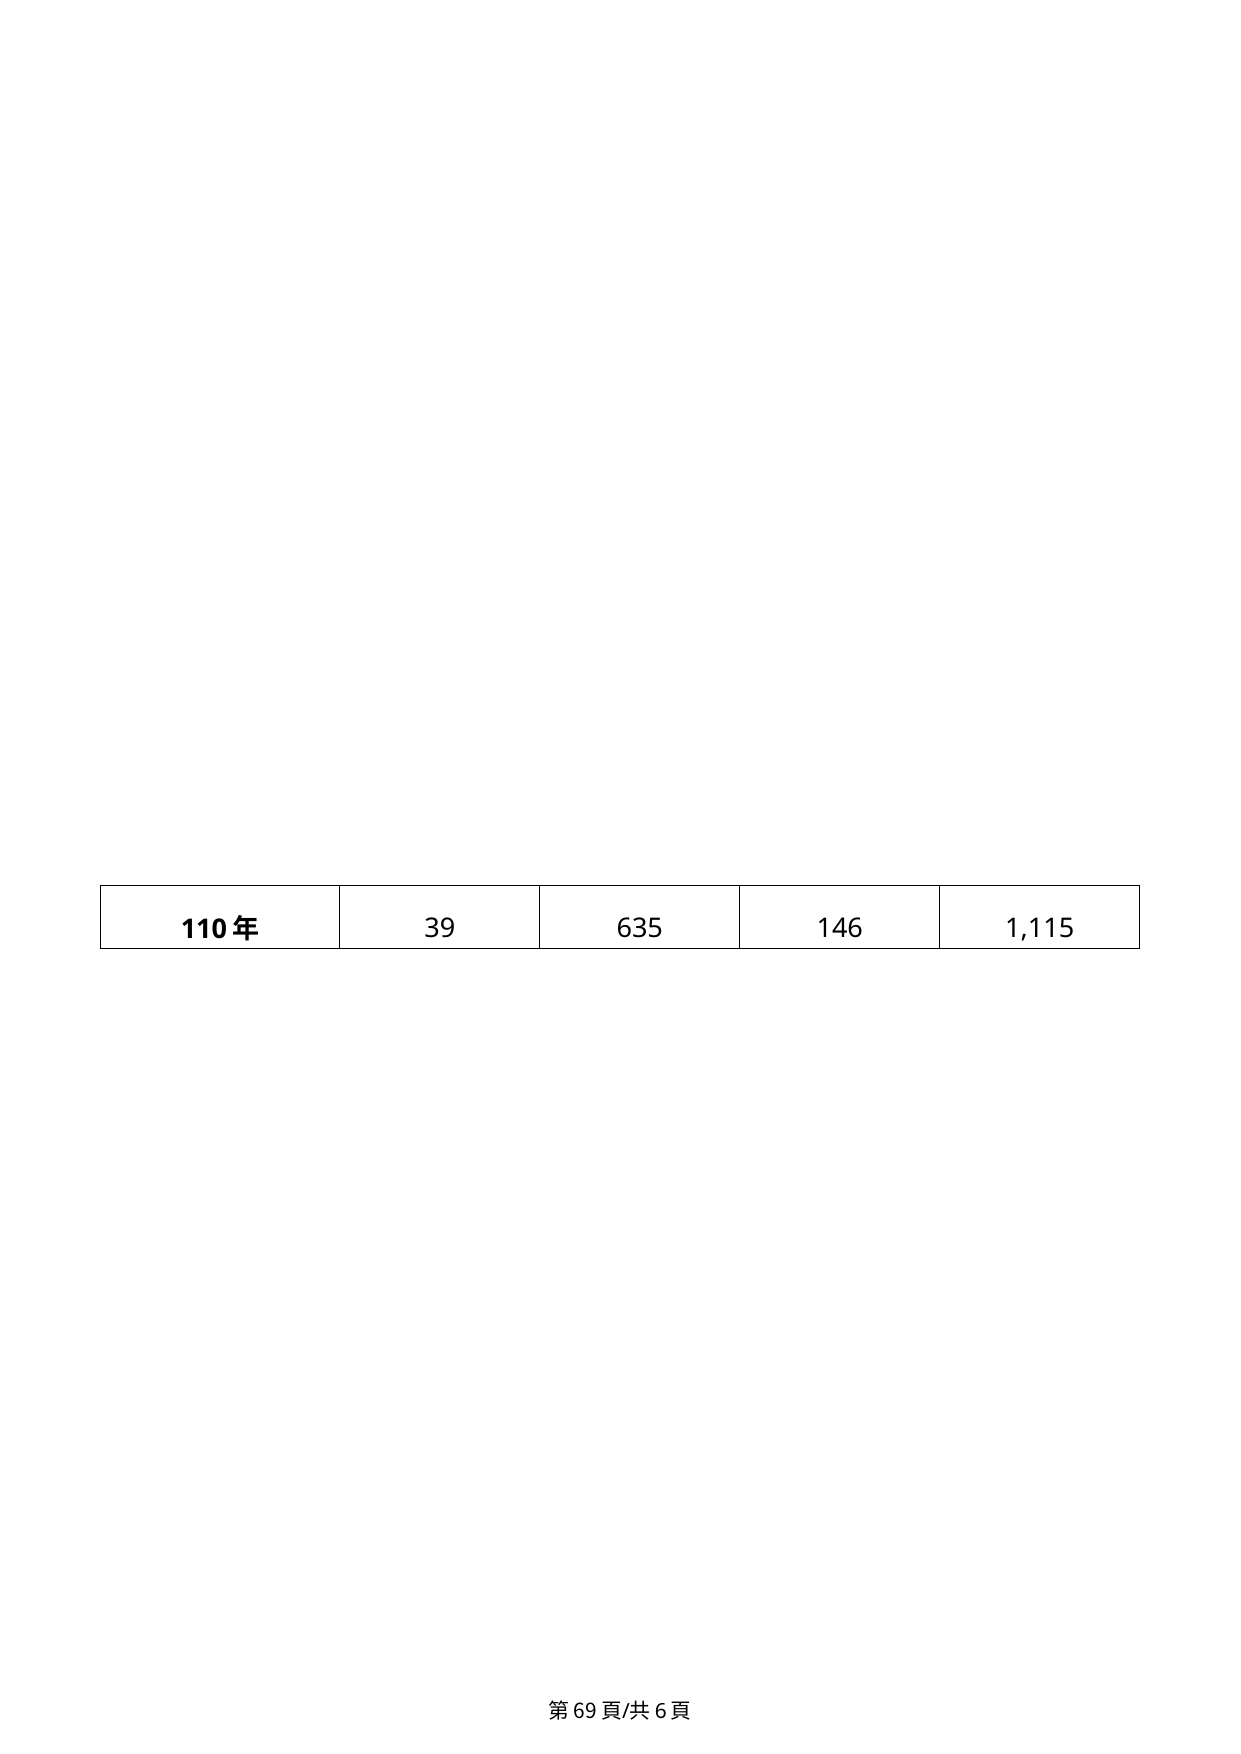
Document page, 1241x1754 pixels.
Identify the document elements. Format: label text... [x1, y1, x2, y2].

table_cell 146 [740, 886, 939, 948]
table_cell 39 [340, 886, 539, 948]
table_cell 1,115 [940, 886, 1139, 948]
table_cell 635 [540, 886, 739, 948]
table_cell 110年 [101, 886, 339, 948]
